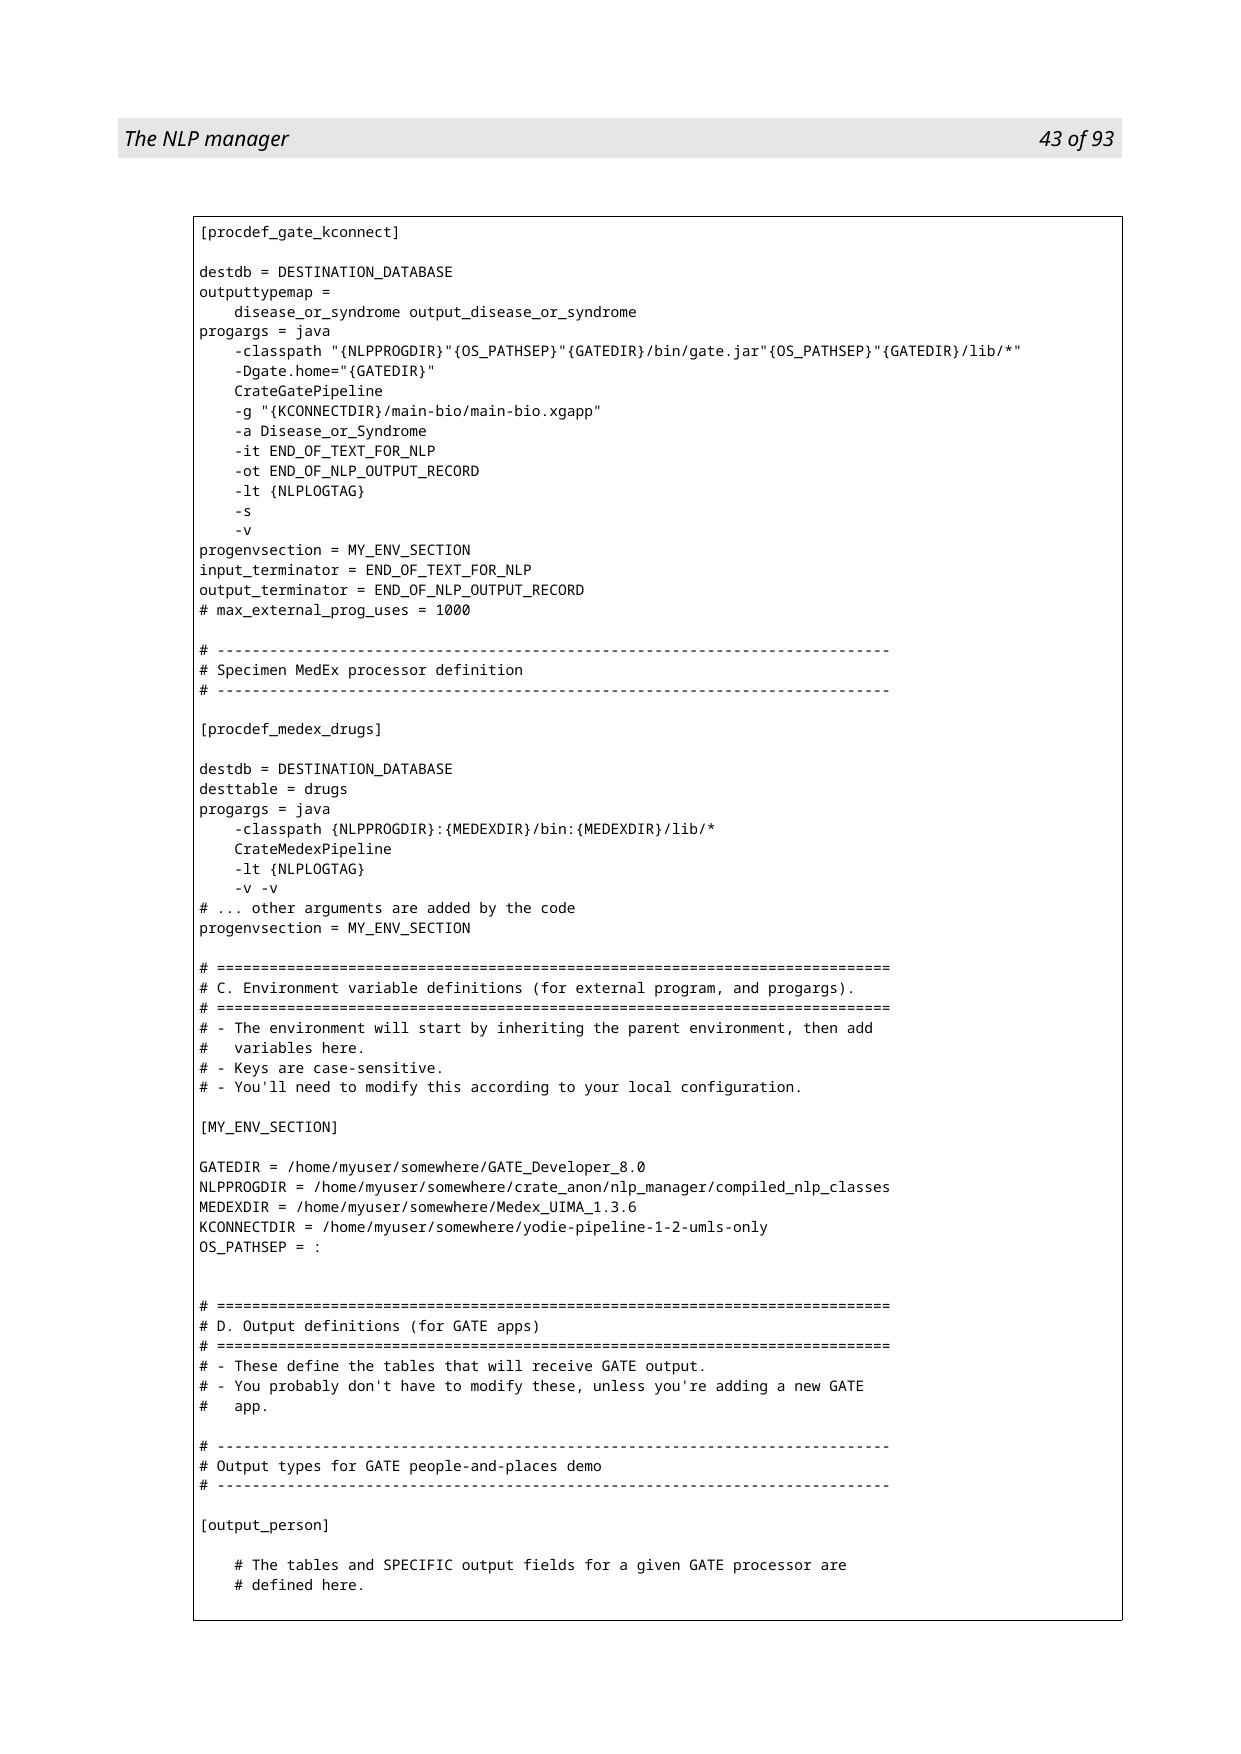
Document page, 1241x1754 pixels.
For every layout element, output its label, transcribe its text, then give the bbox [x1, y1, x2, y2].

table_header ----------------------------------------------------------------------------- [procdef_gate_kconnect] destdb = DESTINATION_DATABASE outputtypemap = disease_or_syndrome output_disease_or_syndrome progargs = java -classpath "{NLPPROGDIR}"{OS_PATHSEP}"{GATEDIR}/bin/gate.jar"{OS_PATHSEP}"{GATEDIR}/lib/*" -Dgate.home="{GATEDIR}" CrateGatePipeline -g "{KCONNECTDIR}/main-bio/main-bio.xgapp" -a Disease_or_Syndrome -it END_OF_TEXT_FOR_NLP -ot END_OF_NLP_OUTPUT_RECORD -lt {NLPLOGTAG} -s -v progenvsection = MY_ENV_SECTION input_terminator = END_OF_TEXT_FOR_NLP output_terminator = END_OF_NLP_OUTPUT_RECORD # max_external_prog_uses = 1000 # ----------------------------------------------------------------------------- # Specimen MedEx processor definition # ----------------------------------------------------------------------------- [procdef_medex_drugs] destdb = DESTINATION_DATABASE desttable = drugs progargs = java -classpath {NLPPROGDIR}:{MEDEXDIR}/bin:{MEDEXDIR}/lib/* CrateMedexPipeline -lt {NLPLOGTAG} -v -v # ... other arguments are added by the code progenvsection = MY_ENV_SECTION # ============================================================================= # C. Environment variable definitions (for external program, and progargs). # ============================================================================= # - The environment will start by inheriting the parent environment, then add # variables here. # - Keys are case-sensitive. # - You'll need to modify this according to your local configuration. [MY_ENV_SECTION] GATEDIR = /home/myuser/somewhere/GATE_Developer_8.0 NLPPROGDIR = /home/myuser/somewhere/crate_anon/nlp_manager/compiled_nlp_classes MEDEXDIR = /home/myuser/somewhere/Medex_UIMA_1.3.6 KCONNECTDIR = /home/myuser/somewhere/yodie-pipeline-1-2-umls-only OS_PATHSEP = : # ============================================================================= # D. Output definitions (for GATE apps) # ============================================================================= # - These define the tables that will receive GATE output. # - You probably don't have to modify these, unless you're adding a new GATE # app. # ----------------------------------------------------------------------------- # Output types for GATE people-and-places demo # ----------------------------------------------------------------------------- [output_person] # The tables and SPECIFIC output fields for a given GATE processor are # defined here. [194, 217, 1122, 1620]
